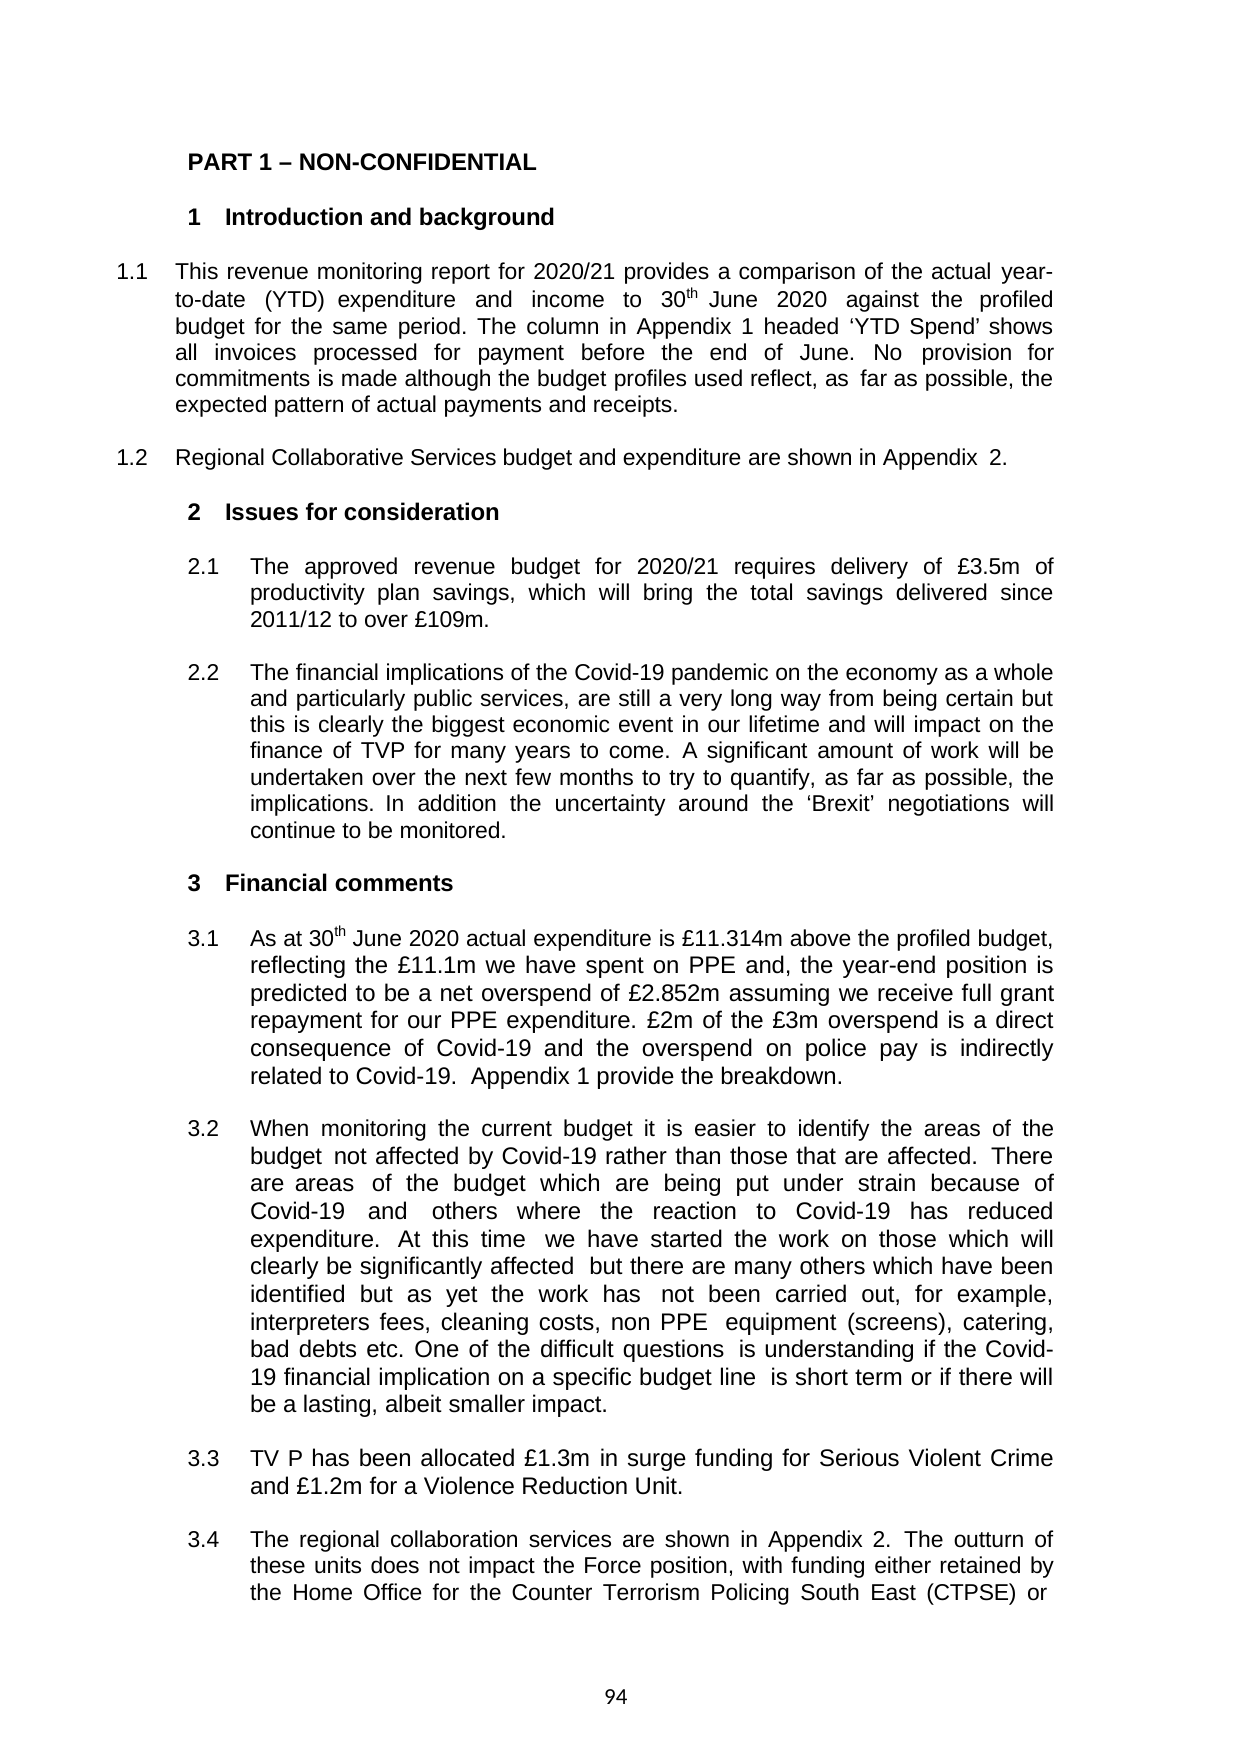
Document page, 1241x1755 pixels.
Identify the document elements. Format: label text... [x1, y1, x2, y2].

list Regional Collaborative Services budget and expenditure are shown in Appendix 2. [116, 444, 1054, 470]
list Introduction and background [187, 203, 1066, 231]
subtitle As at 30th June 2020 actual expenditure is £11.314m above the profiled budget, reflecting the £11.1m we have spent on PPE and, the year-end position is predicted to be a net overspend of £2.852m assuming we receive full grant repayment for our PPE expenditure. £2m of the £3m overspend is a direct consequence of Covid-19 and the overspend on police pay is indirectly related to Covid-19. Appendix 1 provide the breakdown. [187, 923, 1054, 1089]
list TV P has been allocated £1.3m in surge funding for Serious Violent Crime and £1.2m for a Violence Reduction Unit. [187, 1444, 1054, 1499]
subtitle Financial comments [187, 869, 1066, 897]
list The regional collaboration services are shown in Appendix 2. The outturn of these units does not impact the Force position, with funding either retained by the Home Office for the Counter Terrorism Policing South East (CTPSE) or [187, 1526, 1054, 1605]
subtitle Issues for consideration [187, 498, 1066, 525]
list The financial implications of the Covid-19 pandemic on the economy as a whole and particularly public services, are still a very long way from being certain but this is clearly the biggest economic event in our lifetime and will impact on the finance of TVP for many years to come. A significant amount of work will be undertaken over the next few months to try to quantify, as far as possible, the implications. In addition the uncertainty around the ‘Brexit’ negotiations will continue to be monitored. [187, 658, 1054, 843]
text PART 1 – NON-CONFIDENTIAL [187, 148, 1066, 176]
list The approved revenue budget for 2020/21 requires delivery of £3.5m of productivity plan savings, which will bring the total savings delivered since 2011/12 to over £109m. [187, 553, 1054, 632]
list When monitoring the current budget it is easier to identify the areas of the budget not affected by Covid-19 rather than those that are affected. There are areas of the budget which are being put under strain because of Covid-19 and others where the reaction to Covid-19 has reduced expenditure. At this time we have started the work on those which will clearly be significantly affected but there are many others which have been identified but as yet the work has not been carried out, for example, interpreters fees, cleaning costs, non PPE equipment (screens), catering, bad debts etc. One of the difficult questions is understanding if the Covid-19 financial implication on a specific budget line is short term or if there will be a lasting, albeit smaller impact. [187, 1115, 1054, 1418]
list This revenue monitoring report for 2020/21 provides a comparison of the actual year-to-date (YTD) expenditure and income to 30th June 2020 against the profiled budget for the same period. The column in Appendix 1 headed ‘YTD Spend’ shows all invoices processed for payment before the end of June. No provision for commitments is made although the budget profiles used reflect, as far as possible, the expected pattern of actual payments and receipts. [116, 259, 1054, 417]
